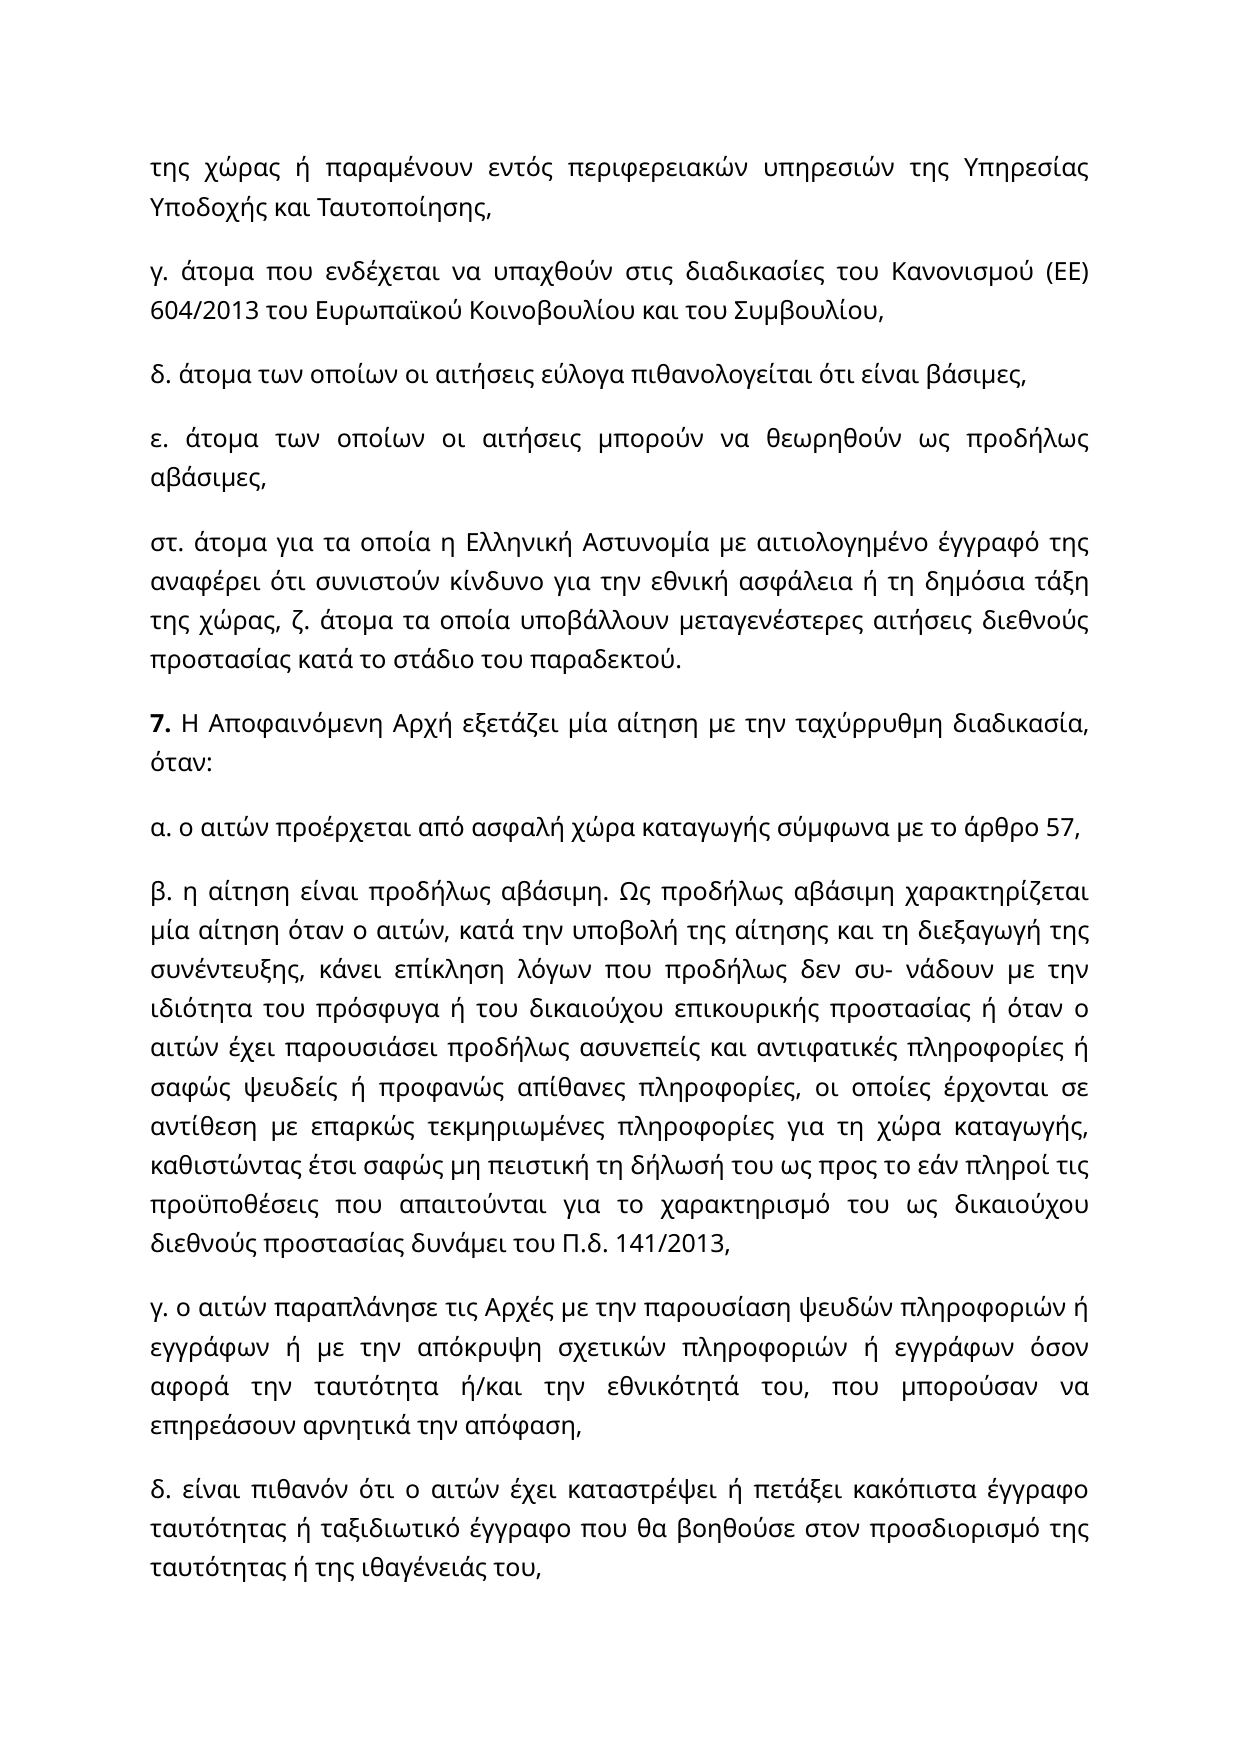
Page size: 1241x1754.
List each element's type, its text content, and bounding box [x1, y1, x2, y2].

text β. η αίτηση είναι προδήλως αβάσιμη. Ως προδήλως αβάσιμη χαρακτηρίζεται μία αίτηση όταν ο αιτών, κατά την υποβολή της αίτησης και τη διεξαγωγή της συνέντευξης, κάνει επίκληση λόγων που προδήλως δεν συ- νάδουν με την ιδιότητα του πρόσφυγα ή του δικαιούχου επικουρικής προστασίας ή όταν ο αιτών έχει παρουσιάσει προδήλως ασυνεπείς και αντιφατικές πληροφορίες ή σαφώς ψευδείς ή προφανώς απίθανες πληροφορίες, οι οποίες έρχονται σε αντίθεση με επαρκώς τεκμηριωμένες πληροφορίες για τη χώρα καταγωγής, καθιστώντας έτσι σαφώς μη πειστική τη δήλωσή του ως προς το εάν πληροί τις προϋποθέσεις που απαιτούνται για το χαρακτηρισμό του ως δικαιούχου διεθνούς προστασίας δυνάμει του Π.δ. 141/2013, [150, 873, 1090, 1260]
text α. ο αιτών προέρχεται από ασφαλή χώρα καταγωγής σύμφωνα με το άρθρο 57, [150, 809, 1090, 843]
text στ. άτομα για τα οποία η Ελληνική Αστυνομία με αιτιολογημένο έγγραφό της αναφέρει ότι συνιστούν κίνδυνο για την εθνική ασφάλεια ή τη δημόσια τάξη της χώρας, ζ. άτομα τα οποία υποβάλλουν μεταγενέστερες αιτήσεις διεθνούς προστασίας κατά το στάδιο του παραδεκτού. [150, 524, 1090, 676]
text γ. ο αιτών παραπλάνησε τις Αρχές με την παρουσίαση ψευδών πληροφοριών ή εγγράφων ή με την απόκρυψη σχετικών πληροφοριών ή εγγράφων όσον αφορά την ταυτότητα ή/και την εθνικότητά του, που μπορούσαν να επηρεάσουν αρνητικά την απόφαση, [150, 1290, 1090, 1442]
text δ. είναι πιθανόν ότι ο αιτών έχει καταστρέψει ή πετάξει κακόπιστα έγγραφο ταυτότητας ή ταξιδιωτικό έγγραφο που θα βοηθούσε στον προσδιορισμό της ταυτότητας ή της ιθαγένειάς του, [150, 1472, 1090, 1584]
text δ. άτομα των οποίων οι αιτήσεις εύλογα πιθανολογείται ότι είναι βάσιμες, [150, 357, 1090, 391]
text 7. Η Αποφαινόμενη Αρχή εξετάζει μία αίτηση με την ταχύρρυθμη διαδικασία, όταν: [150, 706, 1090, 779]
text ε. άτομα των οποίων οι αιτήσεις μπορούν να θεωρηθούν ως προδήλως αβάσιμες, [150, 421, 1090, 494]
text γ. άτομα που ενδέχεται να υπαχθούν στις διαδικασίες του Κανονισμού (ΕΕ) 604/2013 του Ευρωπαϊκού Κοινοβουλίου και του Συμβουλίου, [150, 253, 1090, 327]
text της χώρας ή παραμένουν εντός περιφερειακών υπηρεσιών της Υπηρεσίας Υποδοχής και Ταυτοποίησης, [150, 150, 1090, 223]
